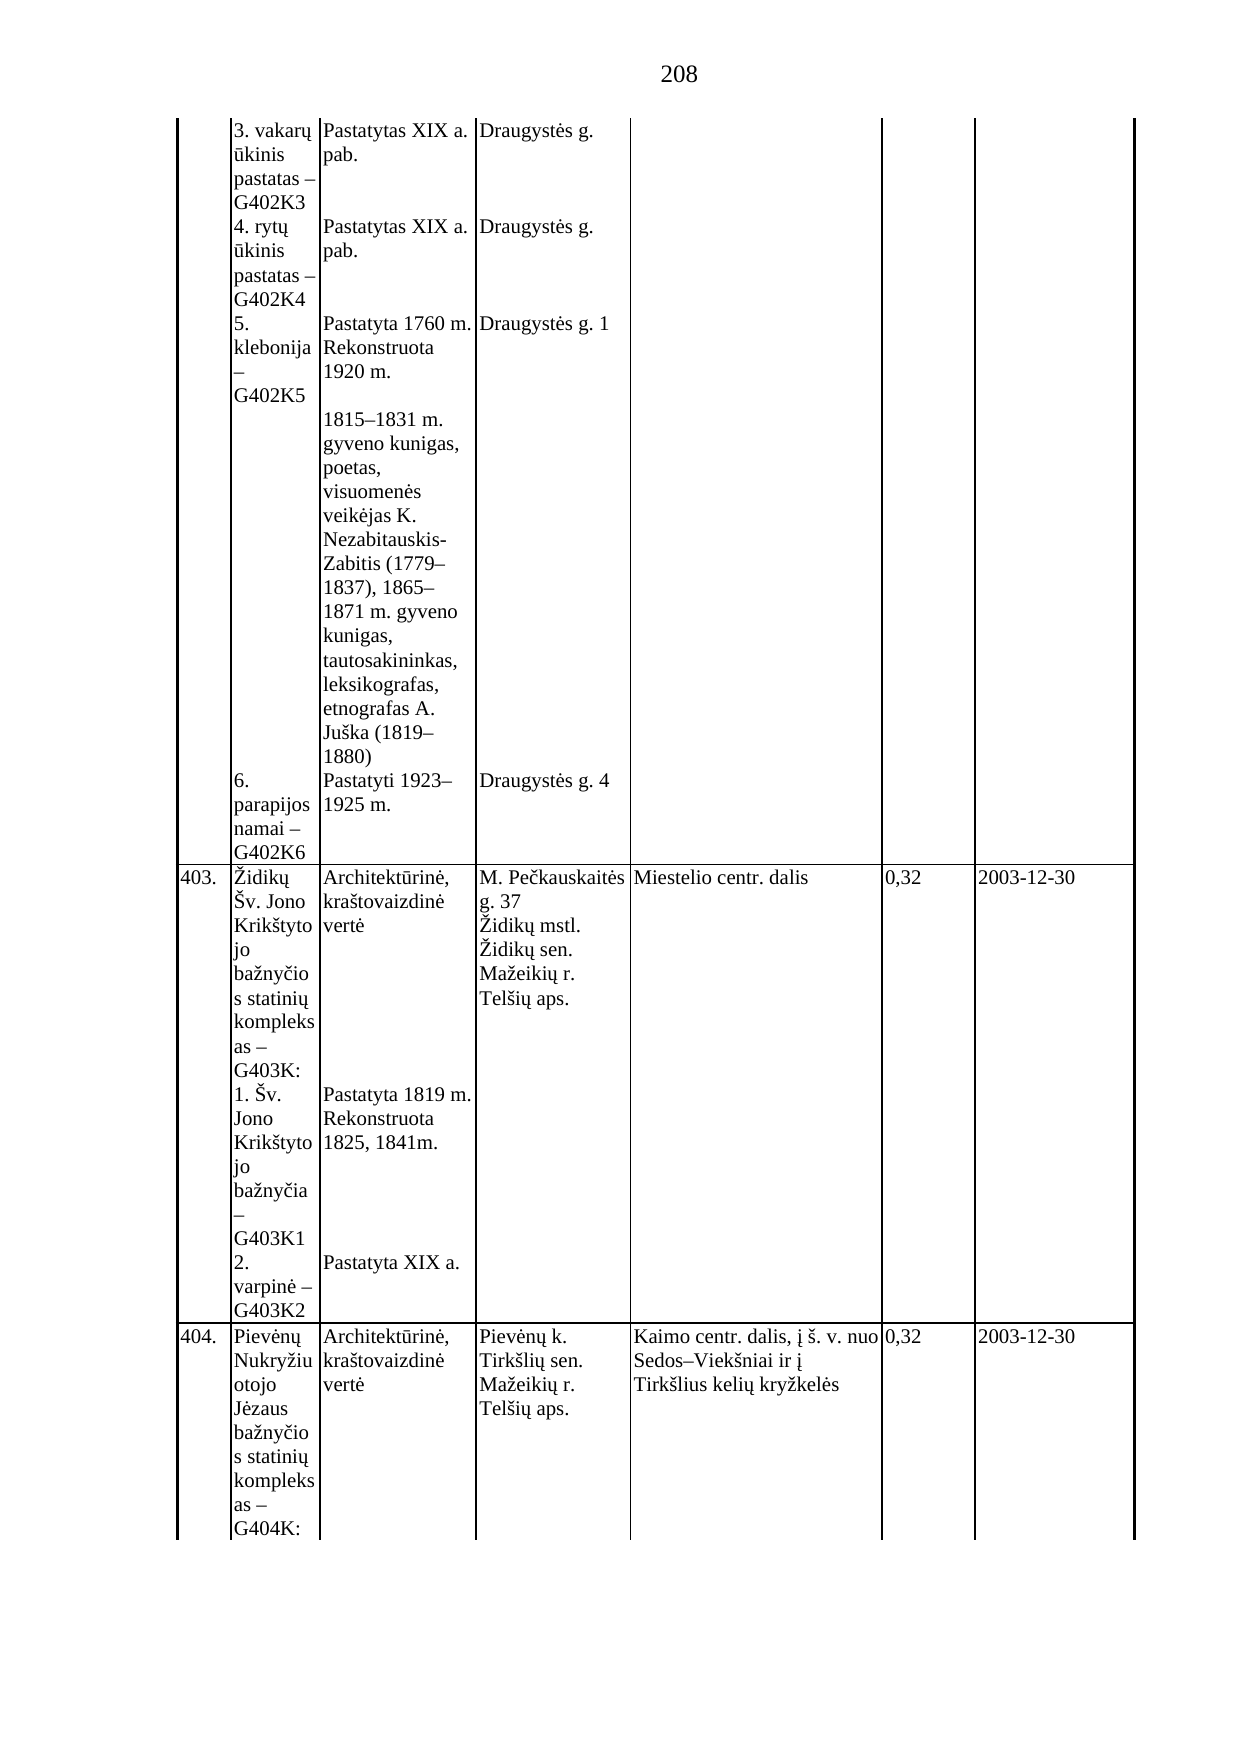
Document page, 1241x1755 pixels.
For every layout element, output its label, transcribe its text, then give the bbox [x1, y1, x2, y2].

table_cell 3. vakarų ūkinis pastatas – G402K3 [232, 118, 319, 214]
table_cell [1136, 311, 1181, 768]
table_cell 1. Šv. Jono Krikštytojo bažnyčia – G403K1 [232, 1082, 319, 1250]
table_cell [631, 768, 881, 864]
table_cell [976, 118, 1133, 214]
table_cell 2. varpinė – G403K2 [232, 1250, 319, 1322]
table_cell [179, 768, 230, 864]
table_cell [883, 768, 974, 864]
table_cell Architektūrinė, kraštovaizdinė vertė [321, 865, 475, 1082]
table_cell 403. [179, 865, 230, 1082]
table_cell Pastatytas XIX a. pab. [321, 214, 475, 311]
table_cell Kaimo centr. dalis, į š. v. nuo Sedos–Viekšniai ir į Tirkšlius kelių kryžkelės [631, 1324, 881, 1540]
table_cell Draugystės g. 4 [477, 768, 630, 864]
table_cell [883, 118, 974, 214]
table_cell 0,32 [883, 865, 974, 1082]
table_cell [631, 1250, 881, 1322]
table_cell [883, 1250, 974, 1322]
table_cell Pastatytas XIX a. pab. [321, 118, 475, 214]
table_cell Pastatyta 1760 m. Rekonstruota 1920 m. 1815–1831 m. gyveno kunigas, poetas, visuomenės veikėjas K. Nezabitauskis-Zabitis (1779–1837), 1865–1871 m. gyveno kunigas, tautosakininkas, leksikografas, etnografas A. Juška (1819–1880) [321, 311, 475, 768]
table_cell [631, 1082, 881, 1250]
table_cell [631, 311, 881, 768]
table_cell Pastatyti 1923–1925 m. [321, 768, 475, 864]
table_cell Draugystės g. 1 [477, 311, 630, 768]
table_cell Pievėnų Nukryžiuotojo Jėzaus bažnyčios statinių kompleksas – G404K: [232, 1324, 319, 1540]
table_cell 5. klebonija – G402K5 [232, 311, 319, 768]
table_cell [179, 214, 230, 311]
table_cell Pievėnų k. Tirkšlių sen. Mažeikių r. Telšių aps. [477, 1324, 630, 1540]
table_cell [631, 214, 881, 311]
table_cell 6. parapijos namai – G402K6 [232, 768, 319, 864]
table_cell 2003-12-30 [976, 1324, 1133, 1540]
table_cell [883, 1082, 974, 1250]
table_cell Draugystės g. [477, 118, 630, 214]
table_cell [179, 311, 230, 768]
table_cell Miestelio centr. dalis [631, 865, 881, 1082]
table_cell 0,32 [883, 1324, 974, 1540]
table_cell [1136, 214, 1181, 311]
table_cell Draugystės g. [477, 214, 630, 311]
table_cell [477, 1250, 630, 1322]
table_cell [976, 768, 1133, 864]
table_cell Židikų Šv. Jono Krikštytojo bažnyčios statinių kompleksas – G403K: [232, 865, 319, 1082]
table_cell 4. rytų ūkinis pastatas – G402K4 [232, 214, 319, 311]
table_cell [883, 311, 974, 768]
table_cell [976, 1250, 1133, 1322]
table_cell [1136, 864, 1181, 1082]
table_cell [179, 118, 230, 214]
table_cell [976, 311, 1133, 768]
table_cell Pastatyta 1819 m. Rekonstruota 1825, 1841m. [321, 1082, 475, 1250]
table_cell [1136, 768, 1181, 864]
table_cell [477, 1082, 630, 1250]
table_cell [1136, 118, 1181, 214]
table_cell M. Pečkauskaitės g. 37 Židikų mstl. Židikų sen. Mažeikių r. Telšių aps. [477, 865, 630, 1082]
table_cell Architektūrinė, kraštovaizdinė vertė [321, 1324, 475, 1540]
table_cell [976, 1082, 1133, 1250]
table_cell [179, 1082, 230, 1250]
table_cell [1136, 1322, 1181, 1540]
table_cell [631, 118, 881, 214]
table_cell [883, 214, 974, 311]
table_cell Pastatyta XIX a. [321, 1250, 475, 1322]
table_cell 2003-12-30 [976, 865, 1133, 1082]
table_cell 404. [179, 1324, 230, 1540]
table_cell [1136, 1250, 1181, 1322]
table_cell [976, 214, 1133, 311]
table_cell [1136, 1082, 1181, 1250]
table_cell [179, 1250, 230, 1322]
